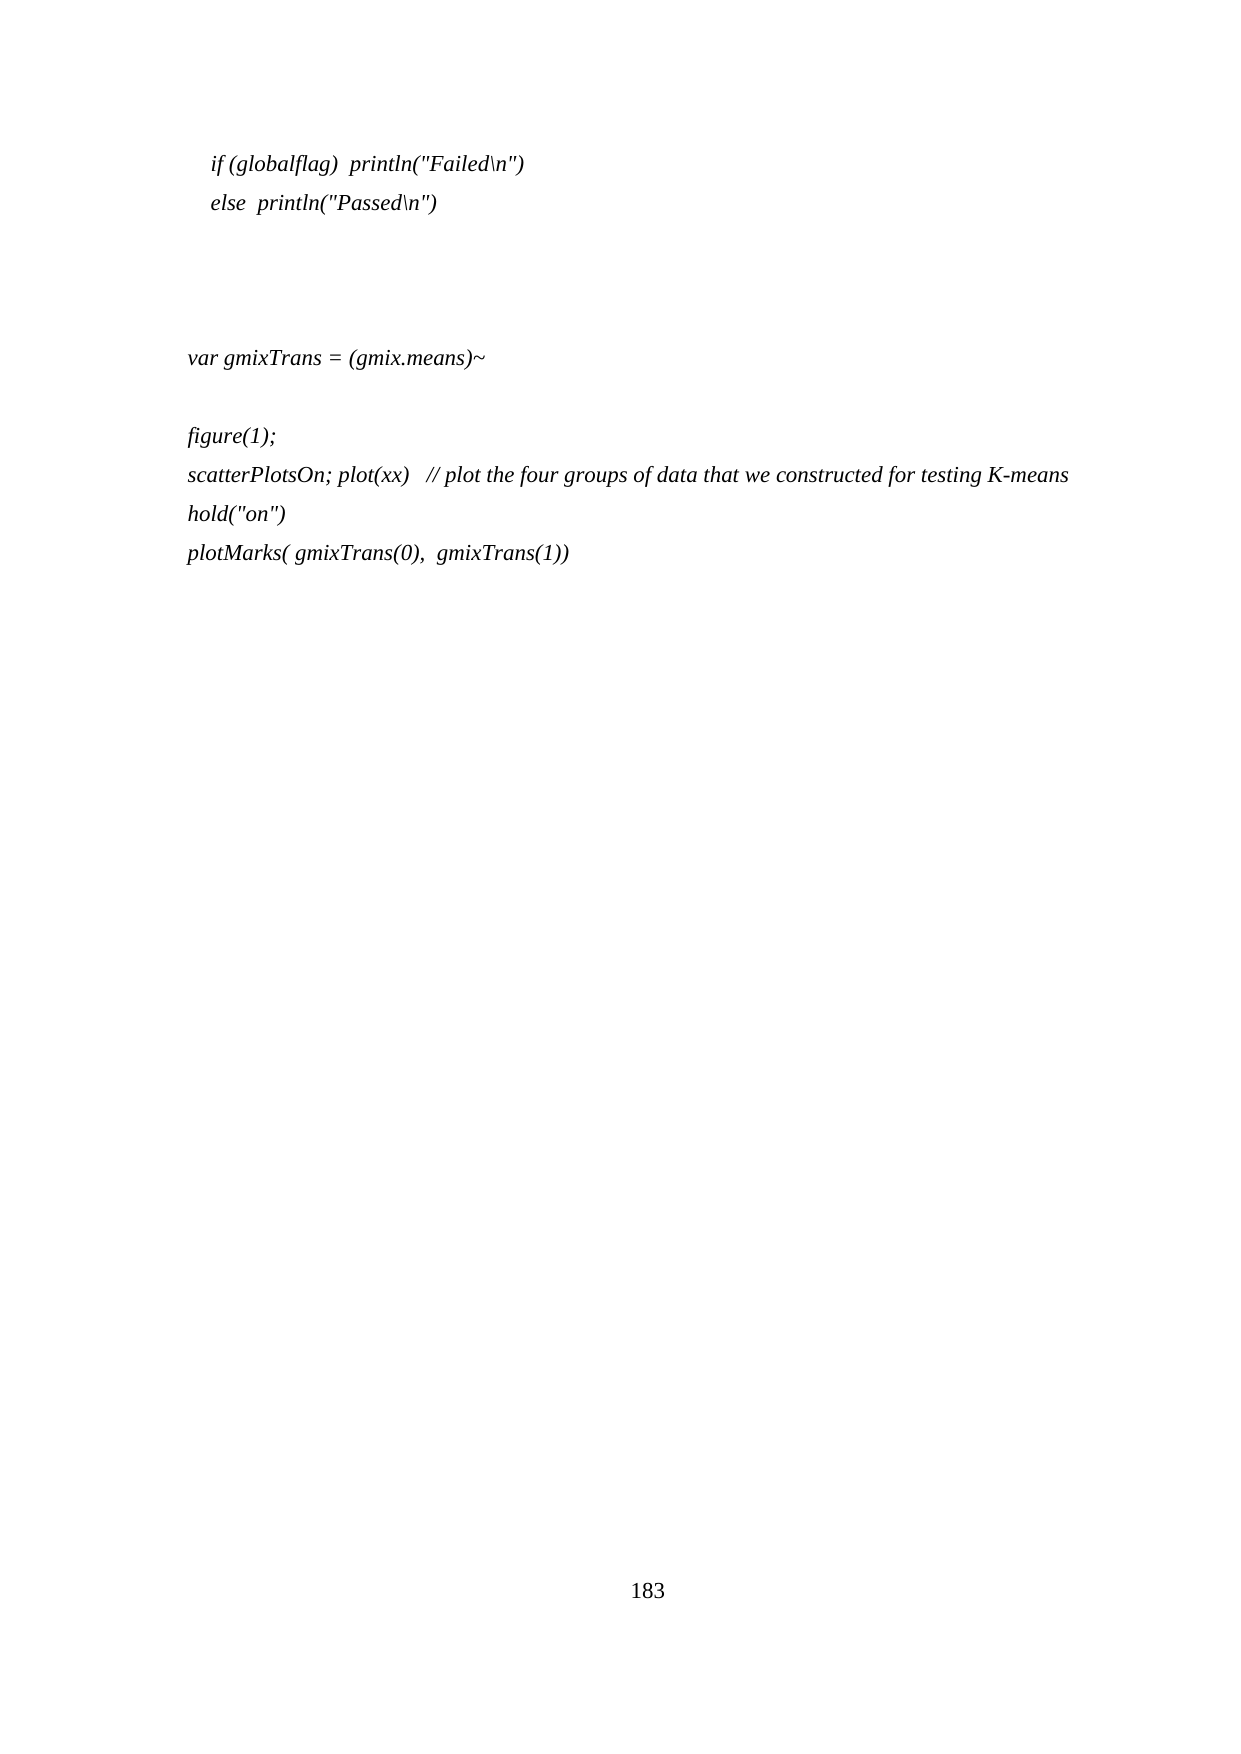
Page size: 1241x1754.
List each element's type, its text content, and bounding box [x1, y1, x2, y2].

text if (globalflag) println("Failed\n") [187, 150, 1108, 176]
text else println("Passed\n") [187, 189, 1108, 215]
text figure(1); [187, 422, 1108, 448]
text hold("on") [187, 500, 1108, 526]
text plotMarks( gmixTrans(0), gmixTrans(1)) [187, 538, 1108, 565]
text var gmixTrans = (gmix.means)~ [187, 344, 1108, 371]
text scatterPlotsOn; plot(xx) // plot the four groups of data that we constructed for testing K-means [187, 461, 1108, 487]
